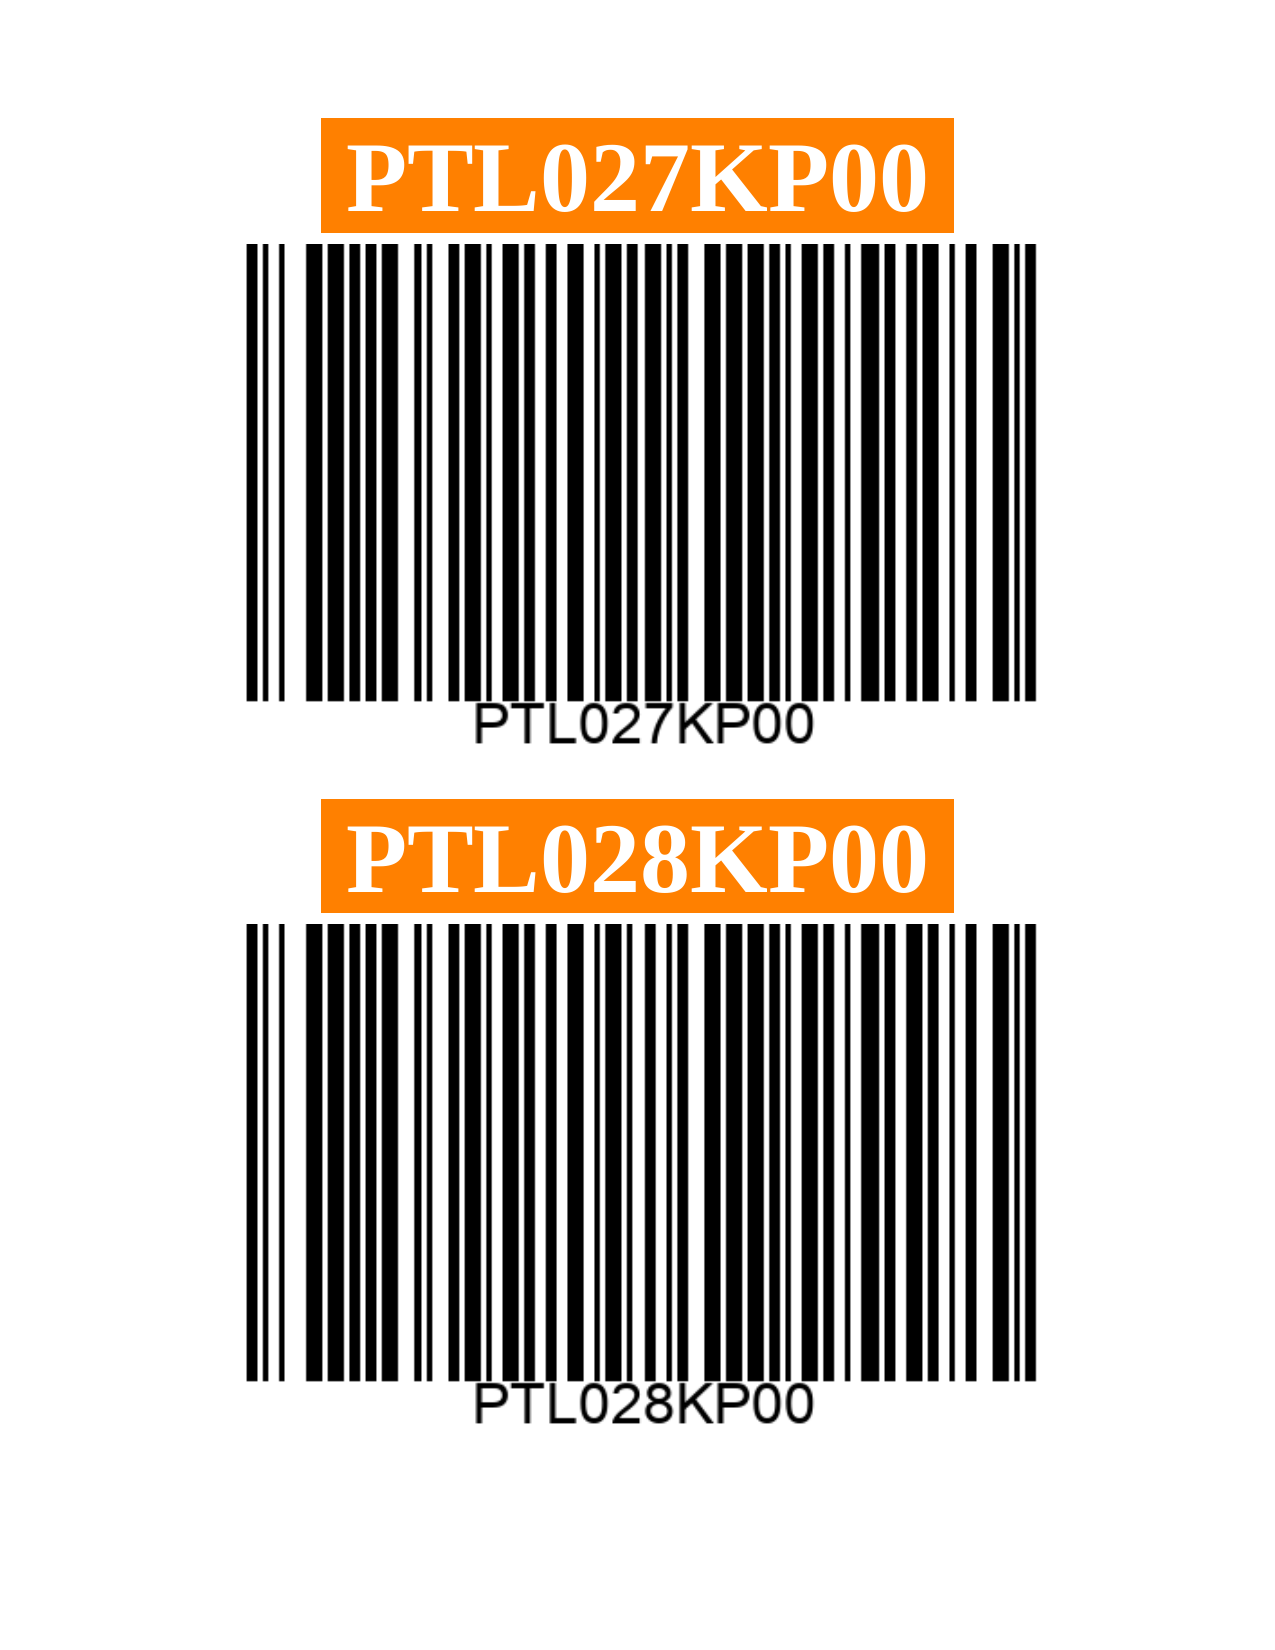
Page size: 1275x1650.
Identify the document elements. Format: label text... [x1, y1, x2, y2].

picture [193, 924, 1093, 1450]
text PTL027KP00 [118, 118, 1157, 233]
picture [193, 244, 1094, 770]
text PTL028KP00 [118, 798, 1157, 913]
